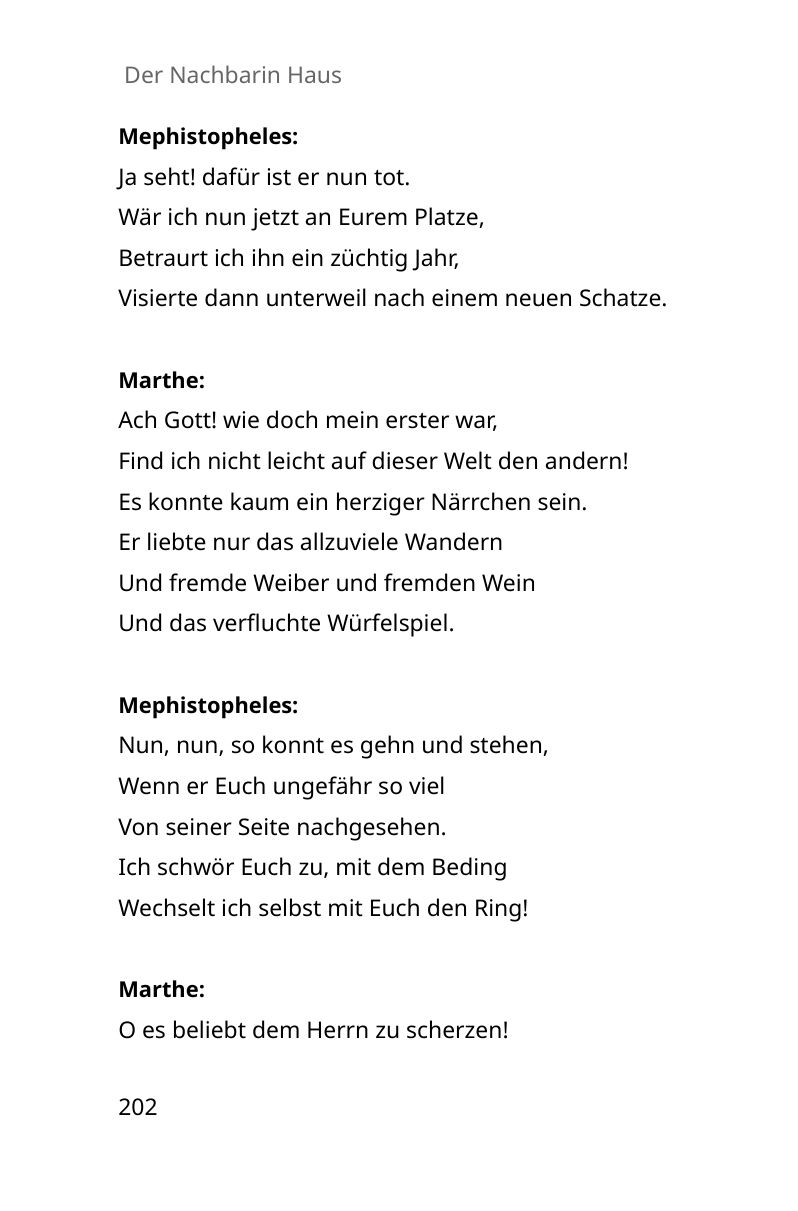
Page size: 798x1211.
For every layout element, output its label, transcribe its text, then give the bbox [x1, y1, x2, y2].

text Mephistopheles: Ja seht! dafür ist er nun tot. Wär ich nun jetzt an Eurem Platze, Betraurt ich ihn ein züchtig Jahr, Visierte dann unterweil nach einem neuen Schatze. [118, 120, 679, 313]
text Marthe: Ach Gott! wie doch mein erster war, Find ich nicht leicht auf dieser Welt den andern! Es konnte kaum ein herziger Närrchen sein. Er liebte nur das allzuviele Wandern Und fremde Weiber und fremden Wein Und das verfluchte Würfelspiel. [118, 341, 679, 638]
text Mephistopheles: Nun, nun, so konnt es gehn und stehen, Wenn er Euch ungefähr so viel Von seiner Seite nachgesehen. Ich schwör Euch zu, mit dem Beding Wechselt ich selbst mit Euch den Ring! [118, 666, 679, 923]
text Marthe: O es beliebt dem Herrn zu scherzen! [118, 950, 679, 1045]
